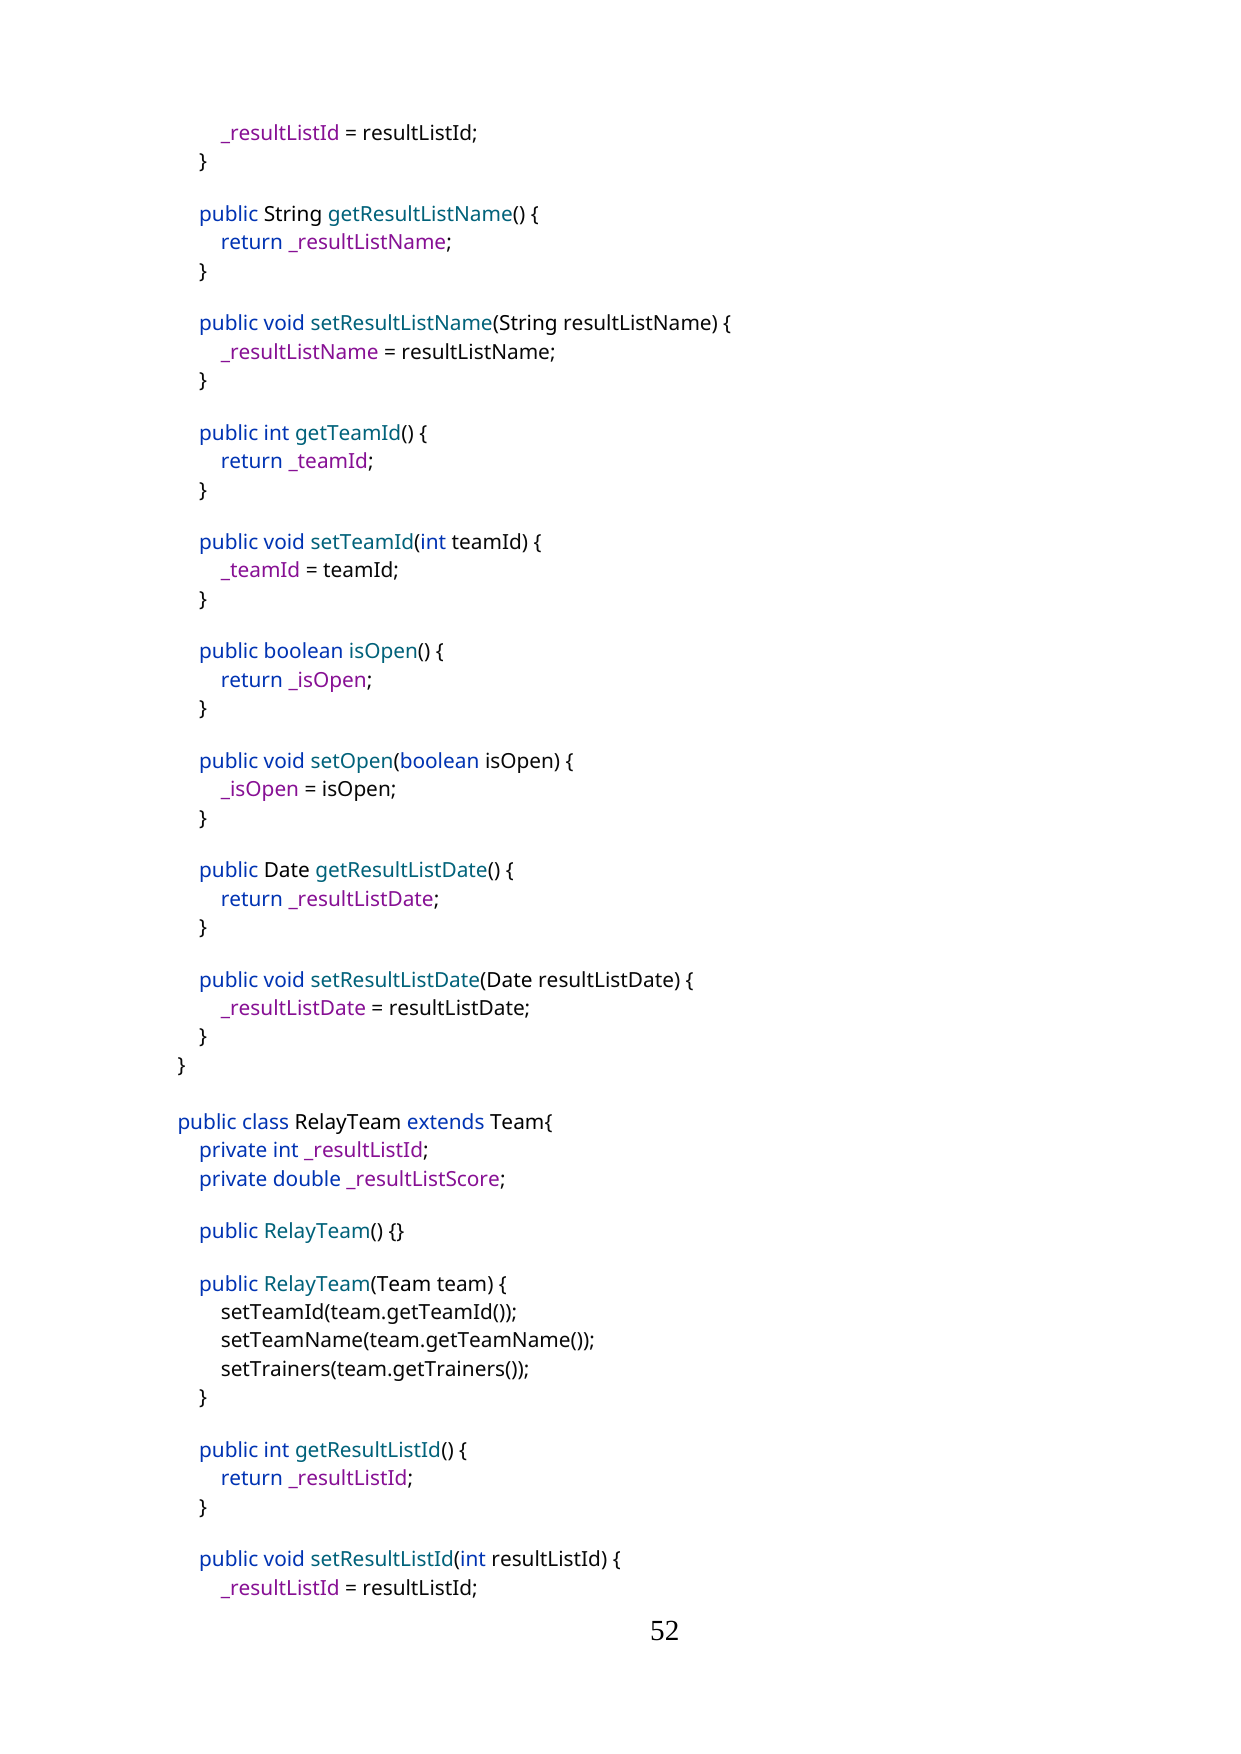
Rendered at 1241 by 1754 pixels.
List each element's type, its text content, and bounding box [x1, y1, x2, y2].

text _resultListId = resultListId; } public String getResultListName() { return _resultListName; } public void setResultListName(String resultListName) { _resultListName = resultListName; } public int getTeamId() { return _teamId; } public void setTeamId(int teamId) { _teamId = teamId; } public boolean isOpen() { return _isOpen; } public void setOpen(boolean isOpen) { _isOpen = isOpen; } public Date getResultListDate() { return _resultListDate; } public void setResultListDate(Date resultListDate) { _resultListDate = resultListDate; } } [177, 118, 1152, 1078]
text public class RelayTeam extends Team{ private int _resultListId; private double _resultListScore; public RelayTeam() {} public RelayTeam(Team team) { setTeamId(team.getTeamId()); setTeamName(team.getTeamName()); setTrainers(team.getTrainers()); } public int getResultListId() { return _resultListId; } public void setResultListId(int resultListId) { _resultListId = resultListId; [177, 1107, 1152, 1601]
